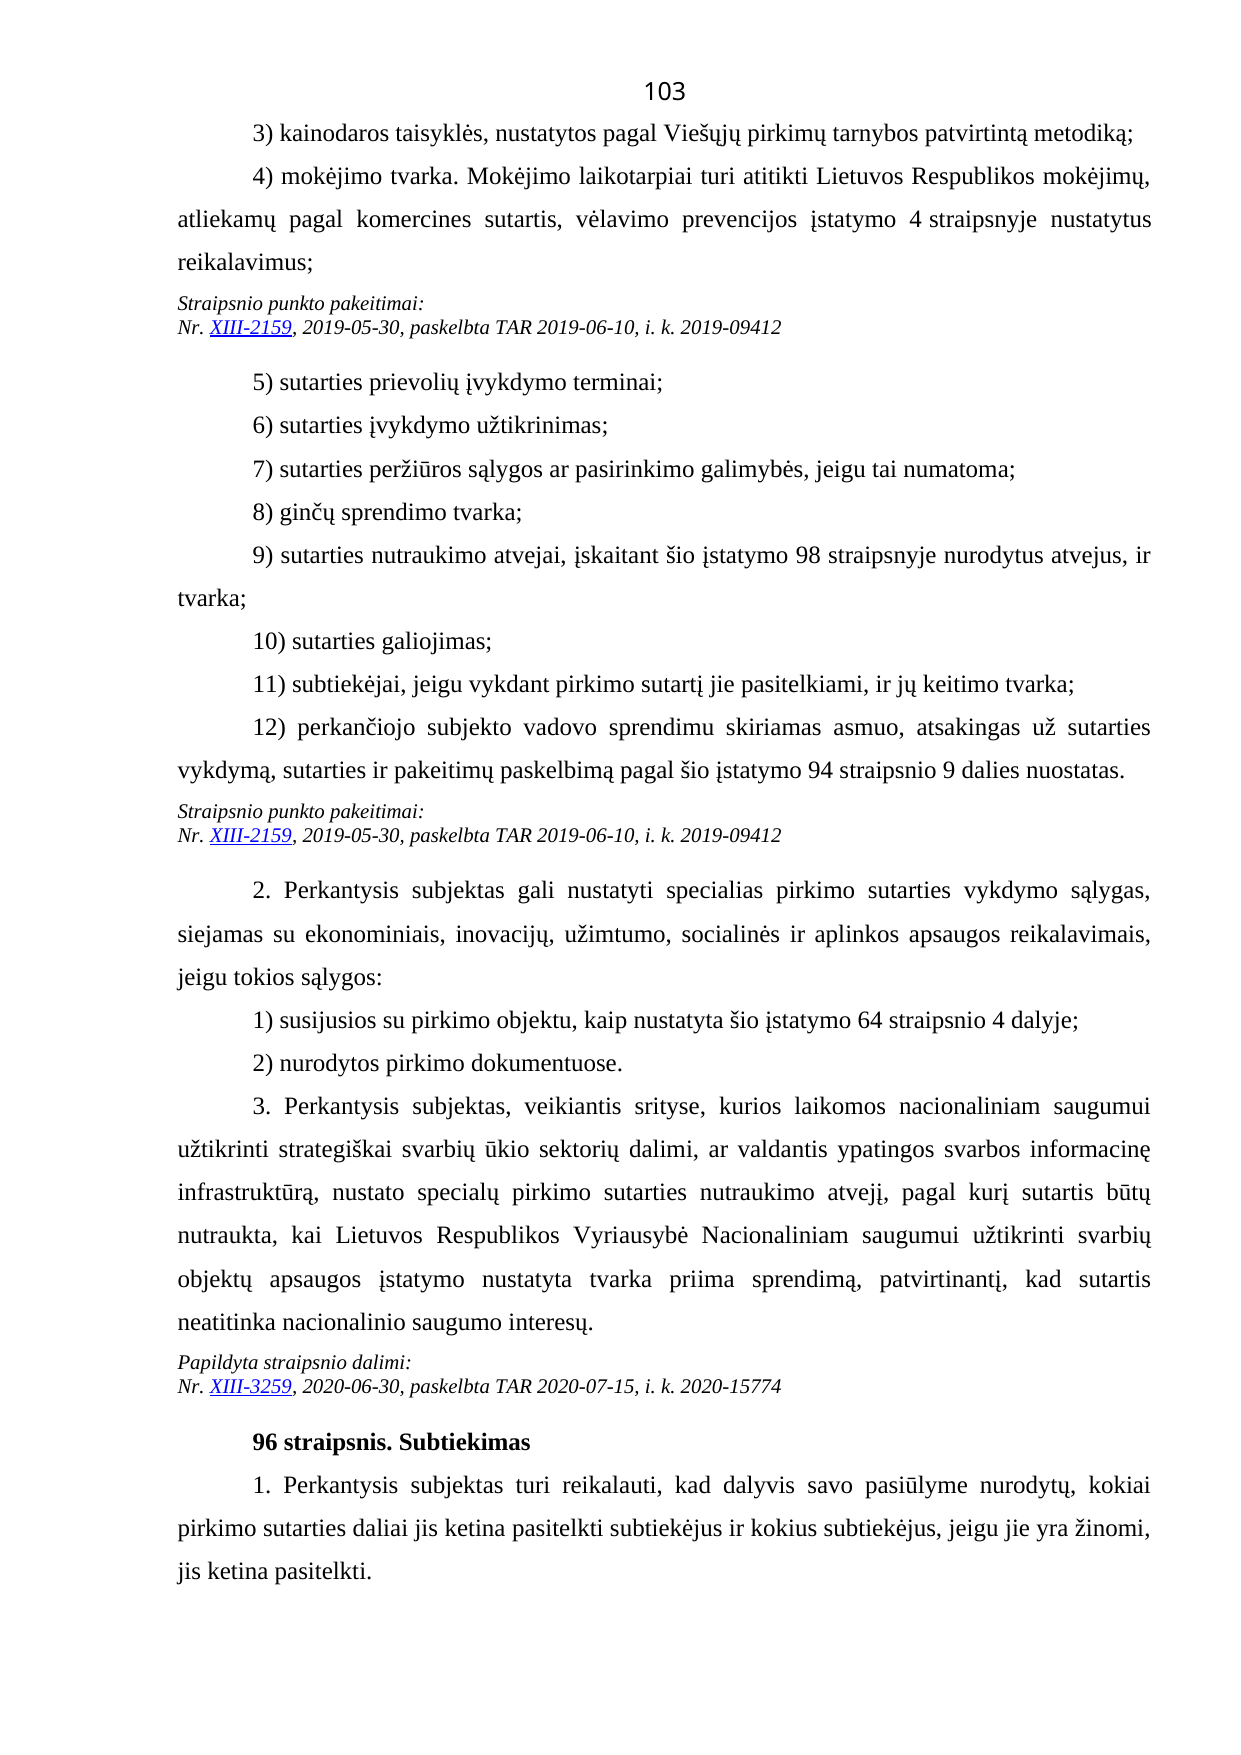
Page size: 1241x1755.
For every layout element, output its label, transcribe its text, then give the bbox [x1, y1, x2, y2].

text Nr. XIII-2159, 2019-05-30, paskelbta TAR 2019-06-10, i. k. 2019-09412 [177, 823, 1152, 847]
text 11) subtiekėjai, jeigu vykdant pirkimo sutartį jie pasitelkiami, ir jų keitimo tvarka; [177, 669, 1152, 698]
text 1) susijusios su pirkimo objektu, kaip nustatyta šio įstatymo 64 straipsnio 4 dalyje; [177, 1005, 1152, 1034]
text Straipsnio punkto pakeitimai: [177, 291, 1152, 315]
text 7) sutarties peržiūros sąlygos ar pasirinkimo galimybės, jeigu tai numatoma; [177, 454, 1152, 482]
text Straipsnio punkto pakeitimai: [177, 799, 1152, 823]
text 8) ginčų sprendimo tvarka; [177, 497, 1152, 526]
text Papildyta straipsnio dalimi: [177, 1350, 1152, 1374]
text 4) mokėjimo tvarka. Mokėjimo laikotarpiai turi atitikti Lietuvos Respublikos mokėjimų, atliekamų pagal komercines sutartis, vėlavimo prevencijos įstatymo 4 straipsnyje nustatytus reikalavimus; [177, 161, 1152, 276]
text 5) sutarties prievolių įvykdymo terminai; [177, 367, 1152, 396]
text 12) perkančiojo subjekto vadovo sprendimu skiriamas asmuo, atsakingas už sutarties vykdymą, sutarties ir pakeitimų paskelbimą pagal šio įstatymo 94 straipsnio 9 dalies nuostatas. [177, 712, 1152, 784]
text 96 straipsnis. Subtiekimas [177, 1427, 1152, 1456]
text 1. Perkantysis subjektas turi reikalauti, kad dalyvis savo pasiūlyme nurodytų, kokiai pirkimo sutarties daliai jis ketina pasitelkti subtiekėjus ir kokius subtiekėjus, jeigu jie yra žinomi, jis ketina pasitelkti. [177, 1470, 1152, 1585]
text 6) sutarties įvykdymo užtikrinimas; [177, 411, 1152, 439]
text 2) nurodytos pirkimo dokumentuose. [177, 1048, 1152, 1077]
text 3. Perkantysis subjektas, veikiantis srityse, kurios laikomos nacionaliniam saugumui užtikrinti strategiškai svarbių ūkio sektorių dalimi, ar valdantis ypatingos svarbos informacinę infrastruktūrą, nustato specialų pirkimo sutarties nutraukimo atvejį, pagal kurį sutartis būtų nutraukta, kai Lietuvos Respublikos Vyriausybė Nacionaliniam saugumui užtikrinti svarbių objektų apsaugos įstatymo nustatyta tvarka priima sprendimą, patvirtinantį, kad sutartis neatitinka nacionalinio saugumo interesų. [177, 1091, 1152, 1336]
text 10) sutarties galiojimas; [177, 626, 1152, 655]
text Nr. XIII-2159, 2019-05-30, paskelbta TAR 2019-06-10, i. k. 2019-09412 [177, 315, 1152, 339]
text 2. Perkantysis subjektas gali nustatyti specialias pirkimo sutarties vykdymo sąlygas, siejamas su ekonominiais, inovacijų, užimtumo, socialinės ir aplinkos apsaugos reikalavimais, jeigu tokios sąlygos: [177, 876, 1152, 991]
text Nr. XIII-3259, 2020-06-30, paskelbta TAR 2020-07-15, i. k. 2020-15774 [177, 1374, 1152, 1398]
text 3) kainodaros taisyklės, nustatytos pagal Viešųjų pirkimų tarnybos patvirtintą metodiką; [177, 118, 1152, 147]
text 9) sutarties nutraukimo atvejai, įskaitant šio įstatymo 98 straipsnyje nurodytus atvejus, ir tvarka; [177, 540, 1152, 612]
